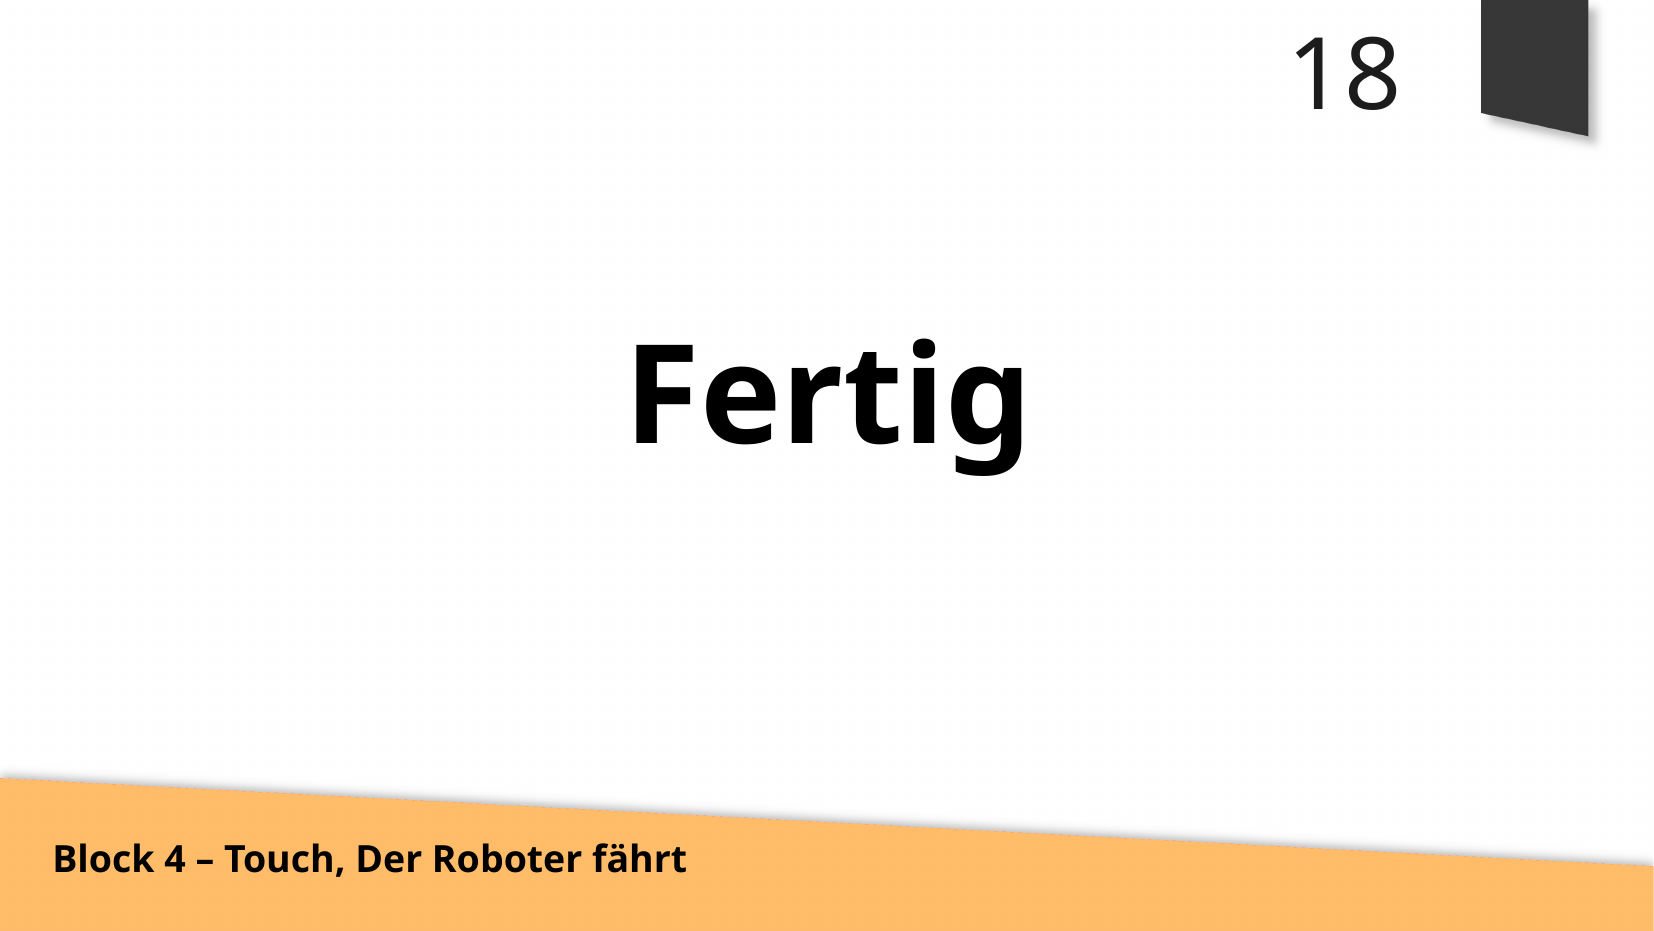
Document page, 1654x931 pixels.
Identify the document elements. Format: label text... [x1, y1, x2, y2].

text_box Block 4 – Touch, Der Roboter fährt [37, 825, 713, 931]
title Fertig [82, 300, 1576, 480]
picture [0, 0, 1654, 931]
text_box [1463, 0, 1602, 141]
